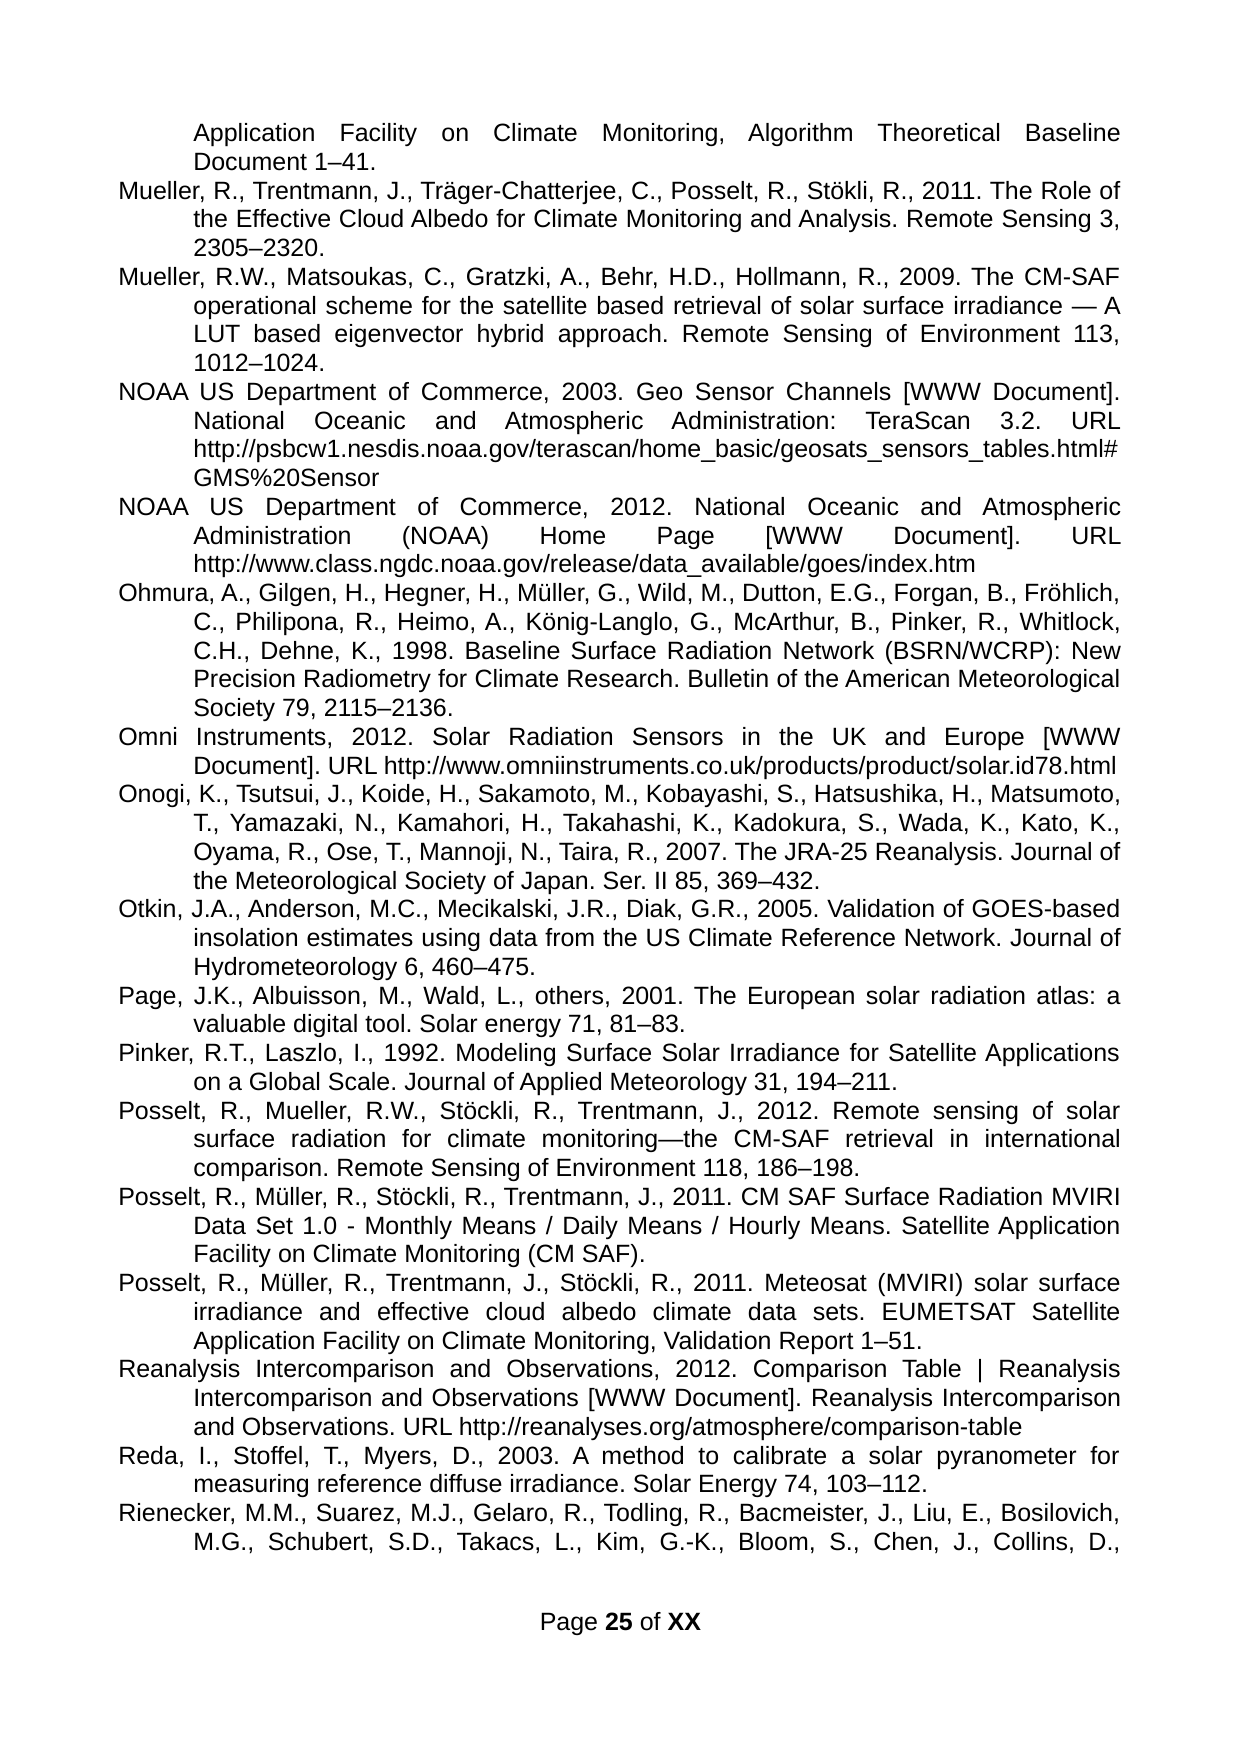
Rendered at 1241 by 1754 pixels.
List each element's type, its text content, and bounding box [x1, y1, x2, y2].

text Ohmura, A., Gilgen, H., Hegner, H., Müller, G., Wild, M., Dutton, E.G., Forgan, B., Fröhlich, C., Philipona, R., Heimo, A., König-Langlo, G., McArthur, B., Pinker, R., Whitlock, C.H., Dehne, K., 1998. Baseline Surface Radiation Network (BSRN/WCRP): New Precision Radiometry for Climate Research. Bulletin of the American Meteorological Society 79, 2115–2136. [118, 578, 1122, 722]
text Posselt, R., Mueller, R.W., Stöckli, R., Trentmann, J., 2012. Remote sensing of solar surface radiation for climate monitoring—the CM-SAF retrieval in international comparison. Remote Sensing of Environment 118, 186–198. [118, 1096, 1122, 1182]
text Page, J.K., Albuisson, M., Wald, L., others, 2001. The European solar radiation atlas: a valuable digital tool. Solar energy 71, 81–83. [118, 981, 1122, 1038]
text Otkin, J.A., Anderson, M.C., Mecikalski, J.R., Diak, G.R., 2005. Validation of GOES-based insolation estimates using data from the US Climate Reference Network. Journal of Hydrometeorology 6, 460–475. [118, 894, 1122, 981]
text Omni Instruments, 2012. Solar Radiation Sensors in the UK and Europe [WWW Document]. URL http://www.omniinstruments.co.uk/products/product/solar.id78.html [118, 722, 1122, 779]
text Pinker, R.T., Laszlo, I., 1992. Modeling Surface Solar Irradiance for Satellite Applications on a Global Scale. Journal of Applied Meteorology 31, 194–211. [118, 1038, 1122, 1096]
text Onogi, K., Tsutsui, J., Koide, H., Sakamoto, M., Kobayashi, S., Hatsushika, H., Matsumoto, T., Yamazaki, N., Kamahori, H., Takahashi, K., Kadokura, S., Wada, K., Kato, K., Oyama, R., Ose, T., Mannoji, N., Taira, R., 2007. The JRA-25 Reanalysis. Journal of the Meteorological Society of Japan. Ser. II 85, 369–432. [118, 779, 1122, 894]
text NOAA US Department of Commerce, 2012. National Oceanic and Atmospheric Administration (NOAA) Home Page [WWW Document]. URL http://www.class.ngdc.noaa.gov/release/data_available/goes/index.htm [118, 492, 1122, 578]
text NOAA US Department of Commerce, 2003. Geo Sensor Channels [WWW Document]. National Oceanic and Atmospheric Administration: TeraScan 3.2. URL http://psbcw1.nesdis.noaa.gov/terascan/home_basic/geosats_sensors_tables.html#GMS%20Sensor [118, 377, 1122, 492]
text Mueller, R., Trentmann, J., Träger-Chatterjee, C., Posselt, R., Stökli, R., 2011. The Role of the Effective Cloud Albedo for Climate Monitoring and Analysis. Remote Sensing 3, 2305–2320. [118, 176, 1122, 262]
text Rienecker, M.M., Suarez, M.J., Gelaro, R., Todling, R., Bacmeister, J., Liu, E., Bosilovich, M.G., Schubert, S.D., Takacs, L., Kim, G.-K., Bloom, S., Chen, J., Collins, D., [118, 1498, 1122, 1556]
text Mueller, R.W., Matsoukas, C., Gratzki, A., Behr, H.D., Hollmann, R., 2009. The CM-SAF operational scheme for the satellite based retrieval of solar surface irradiance — A LUT based eigenvector hybrid approach. Remote Sensing of Environment 113, 1012–1024. [118, 262, 1122, 377]
text Application Facility on Climate Monitoring, Algorithm Theoretical Baseline Document 1–41. [118, 118, 1122, 176]
text Reda, I., Stoffel, T., Myers, D., 2003. A method to calibrate a solar pyranometer for measuring reference diffuse irradiance. Solar Energy 74, 103–112. [118, 1441, 1122, 1498]
text Posselt, R., Müller, R., Trentmann, J., Stöckli, R., 2011. Meteosat (MVIRI) solar surface irradiance and effective cloud albedo climate data sets. EUMETSAT Satellite Application Facility on Climate Monitoring, Validation Report 1–51. [118, 1268, 1122, 1354]
text Reanalysis Intercomparison and Observations, 2012. Comparison Table | Reanalysis Intercomparison and Observations [WWW Document]. Reanalysis Intercomparison and Observations. URL http://reanalyses.org/atmosphere/comparison-table [118, 1354, 1122, 1441]
text Posselt, R., Müller, R., Stöckli, R., Trentmann, J., 2011. CM SAF Surface Radiation MVIRI Data Set 1.0 - Monthly Means / Daily Means / Hourly Means. Satellite Application Facility on Climate Monitoring (CM SAF). [118, 1182, 1122, 1268]
